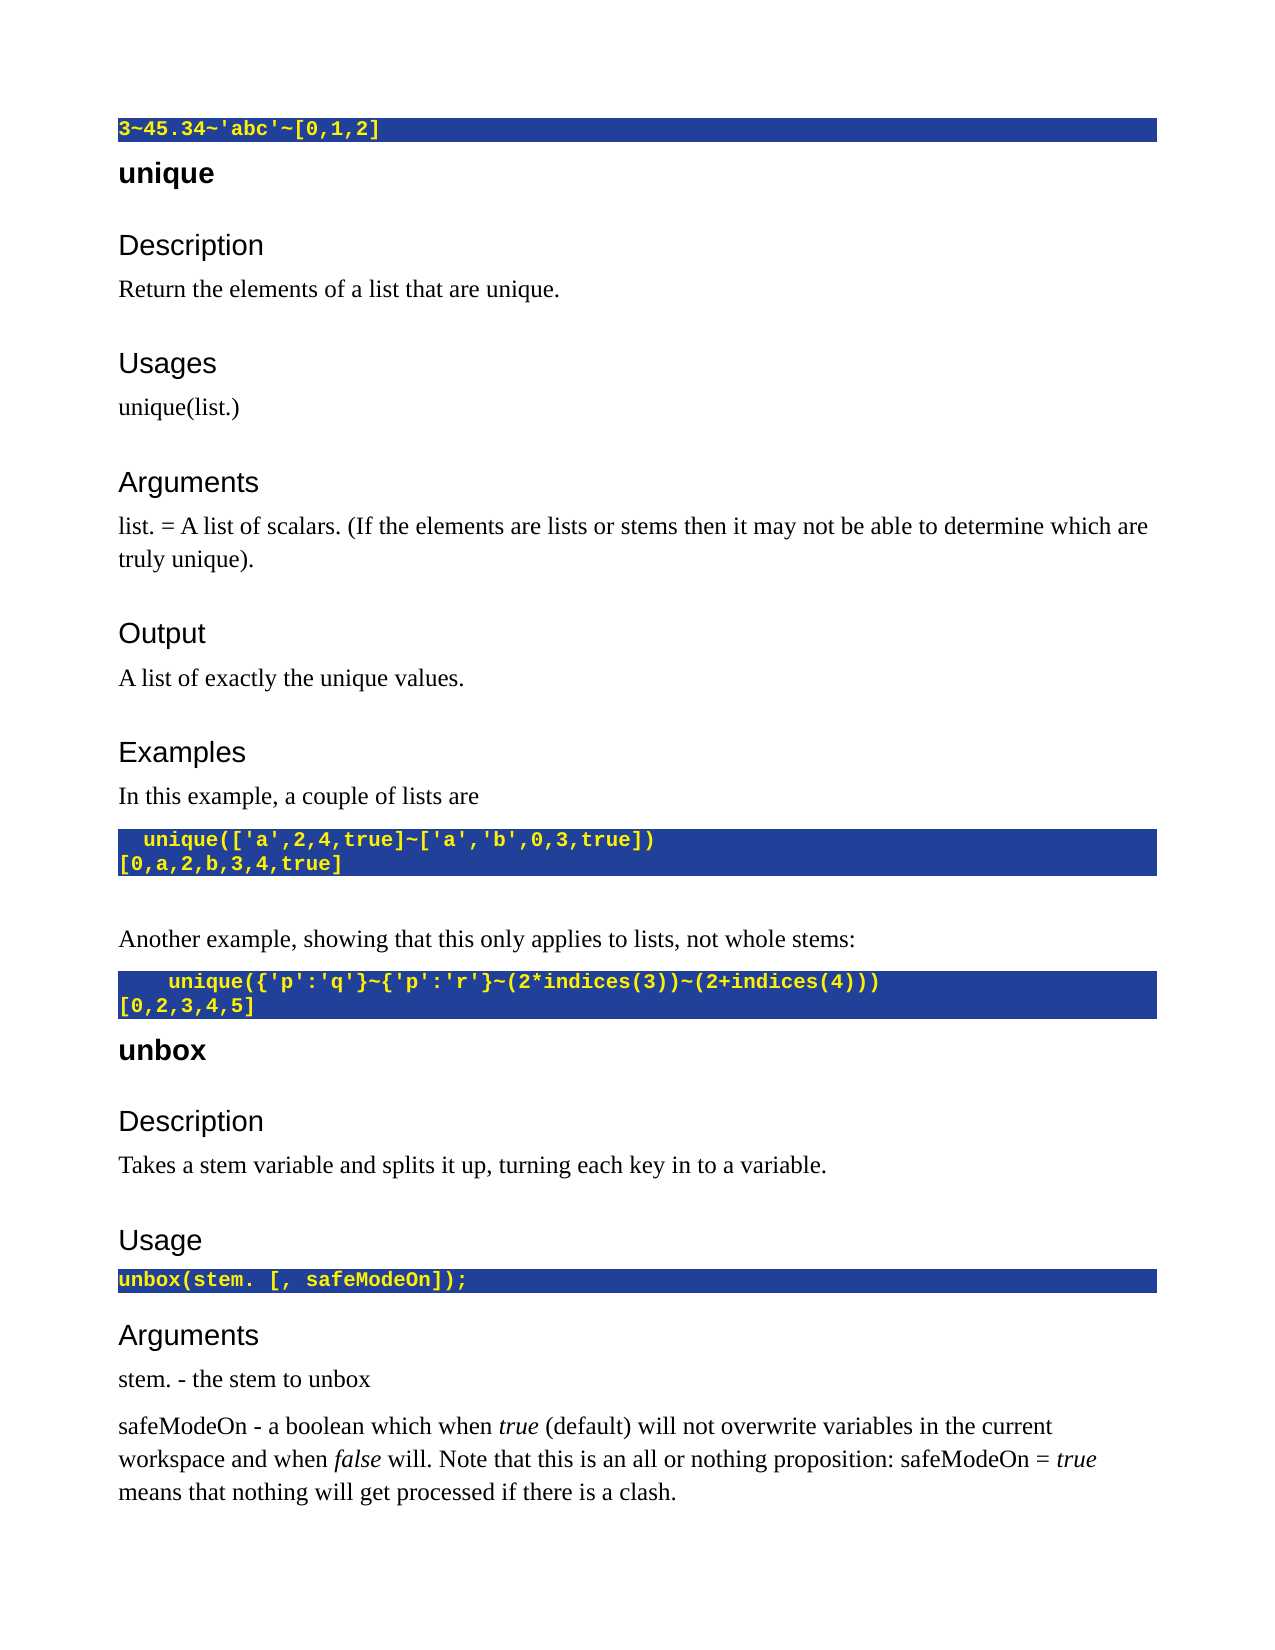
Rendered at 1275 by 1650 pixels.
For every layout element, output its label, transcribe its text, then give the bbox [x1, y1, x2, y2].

subtitle unbox [118, 1033, 1157, 1067]
subtitle Arguments [118, 465, 1157, 498]
text unique({'p':'q'}~{'p':'r'}~(2*indices(3))~(2+indices(4))) [118, 971, 1157, 995]
subtitle Usages [118, 346, 1157, 380]
text safeModeOn - a boolean which when true (default) will not overwrite variables in the current workspace and when false will. Note that this is an all or nothing proposition: safeModeOn = true means that nothing will get processed if there is a clash. [118, 1411, 1157, 1506]
text Another example, showing that this only applies to lists, not whole stems: [118, 924, 1157, 952]
subtitle unique [118, 156, 1157, 190]
text A list of exactly the unique values. [118, 663, 1157, 691]
text list. = A list of scalars. (If the elements are lists or stems then it may not be able to determine which are truly unique). [118, 511, 1157, 573]
text In this example, a couple of lists are [118, 781, 1157, 810]
subtitle Examples [118, 735, 1157, 769]
text stem. - the stem to unbox [118, 1364, 1157, 1393]
subtitle Usage [118, 1223, 1157, 1257]
text [0,a,2,b,3,4,true] [118, 852, 1157, 876]
text Return the elements of a list that are unique. [118, 274, 1157, 302]
text 3~45.34~'abc'~[0,1,2] [118, 118, 1157, 142]
text unique(['a',2,4,true]~['a','b',0,3,true]) [118, 829, 1157, 852]
text unbox(stem. [, safeModeOn]); [118, 1269, 1157, 1293]
subtitle Output [118, 617, 1157, 650]
text [0,2,3,4,5] [118, 995, 1157, 1019]
text Takes a stem variable and splits it up, turning each key in to a variable. [118, 1151, 1157, 1179]
subtitle Description [118, 228, 1157, 261]
text unique(list.) [118, 392, 1157, 421]
subtitle Arguments [118, 1318, 1157, 1351]
subtitle Description [118, 1104, 1157, 1138]
